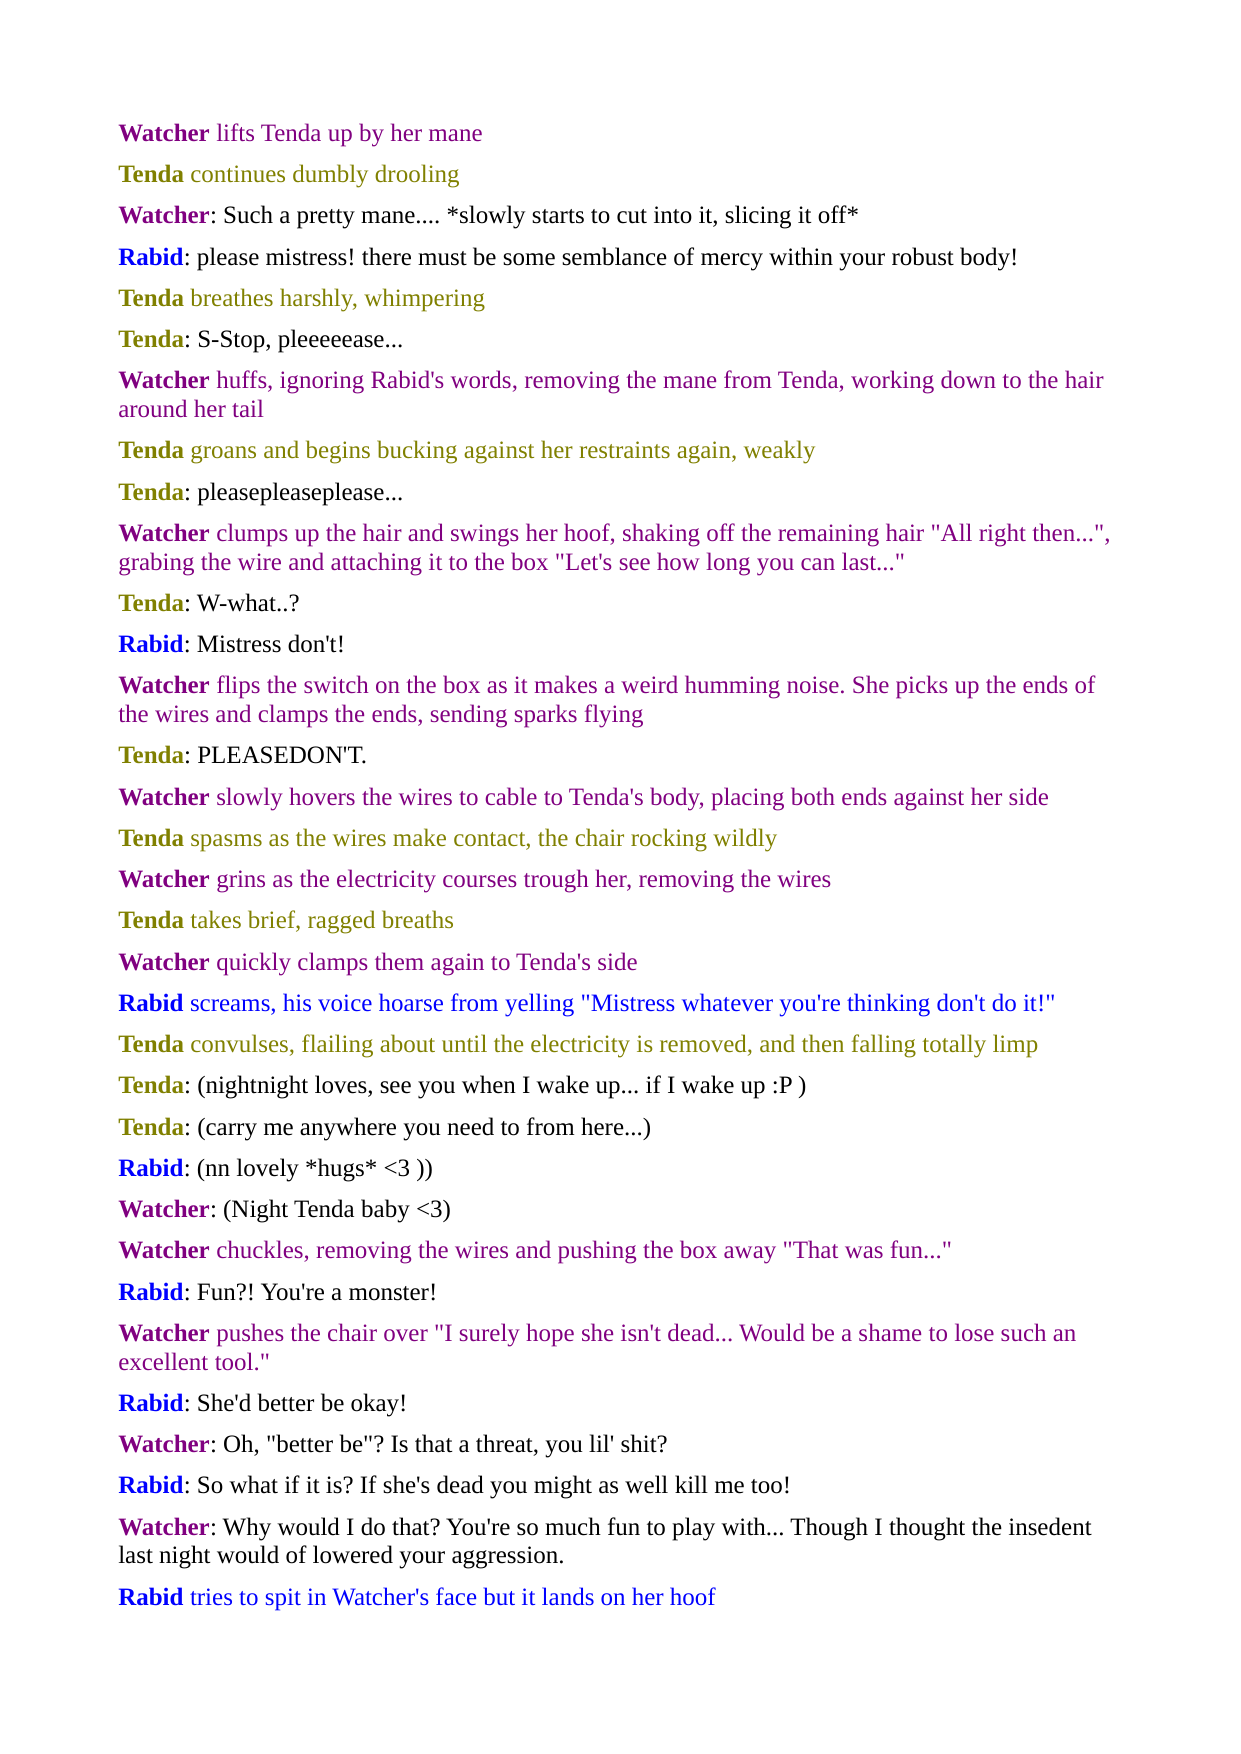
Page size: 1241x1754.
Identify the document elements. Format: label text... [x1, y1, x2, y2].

text Watcher: Such a pretty mane.... *slowly starts to cut into it, slicing it off* [118, 201, 1122, 229]
text Watcher: (Night Tenda baby <3) [118, 1194, 1122, 1223]
text Rabid: So what if it is? If she's dead you might as well kill me too! [118, 1471, 1122, 1499]
text Tenda: S-Stop, pleeeeease... [118, 324, 1122, 353]
text Watcher grins as the electricity courses trough her, removing the wires [118, 864, 1122, 893]
text Rabid tries to spit in Watcher's face but it lands on her hoof [118, 1582, 1122, 1611]
text Tenda: (carry me anywhere you need to from here...) [118, 1112, 1122, 1141]
text Watcher pushes the chair over "I surely hope she isn't dead... Would be a shame to lose such an excellent tool." [118, 1318, 1122, 1376]
text Watcher slowly hovers the wires to cable to Tenda's body, placing both ends against her side [118, 782, 1122, 811]
text Tenda: PLEASEDON'T. [118, 741, 1122, 769]
text Watcher lifts Tenda up by her mane [118, 118, 1122, 147]
text Rabid: please mistress! there must be some semblance of mercy within your robust body! [118, 242, 1122, 271]
text Tenda breathes harshly, whimpering [118, 283, 1122, 312]
text Tenda: W-what..? [118, 588, 1122, 617]
text Tenda groans and begins bucking against her restraints again, weakly [118, 436, 1122, 464]
text Rabid screams, his voice hoarse from yelling "Mistress whatever you're thinking don't do it!" [118, 988, 1122, 1017]
text Rabid: Fun?! You're a monster! [118, 1277, 1122, 1306]
text Tenda continues dumbly drooling [118, 159, 1122, 188]
text Watcher flips the switch on the box as it makes a weird humming noise. She picks up the ends of the wires and clamps the ends, sending sparks flying [118, 671, 1122, 728]
text Watcher quickly clamps them again to Tenda's side [118, 947, 1122, 976]
text Watcher: Oh, "better be"? Is that a threat, you lil' shit? [118, 1429, 1122, 1458]
text Watcher chuckles, removing the wires and pushing the box away "That was fun..." [118, 1236, 1122, 1264]
text Watcher clumps up the hair and swings her hoof, shaking off the remaining hair "All right then...", grabing the wire and attaching it to the box "Let's see how long you can last..." [118, 518, 1122, 576]
text Tenda spasms as the wires make contact, the chair rocking wildly [118, 823, 1122, 852]
text Rabid: She'd better be okay! [118, 1388, 1122, 1417]
text Tenda takes brief, ragged breaths [118, 906, 1122, 934]
text Watcher: Why would I do that? You're so much fun to play with... Though I thought the insedent last night would of lowered your aggression. [118, 1512, 1122, 1569]
text Rabid: (nn lovely *hugs* <3 )) [118, 1153, 1122, 1182]
text Watcher huffs, ignoring Rabid's words, removing the mane from Tenda, working down to the hair around her tail [118, 366, 1122, 423]
text Tenda: pleasepleaseplease... [118, 477, 1122, 506]
text Tenda: (nightnight loves, see you when I wake up... if I wake up :P ) [118, 1071, 1122, 1099]
text Tenda convulses, flailing about until the electricity is removed, and then falling totally limp [118, 1029, 1122, 1058]
text Rabid: Mistress don't! [118, 629, 1122, 658]
